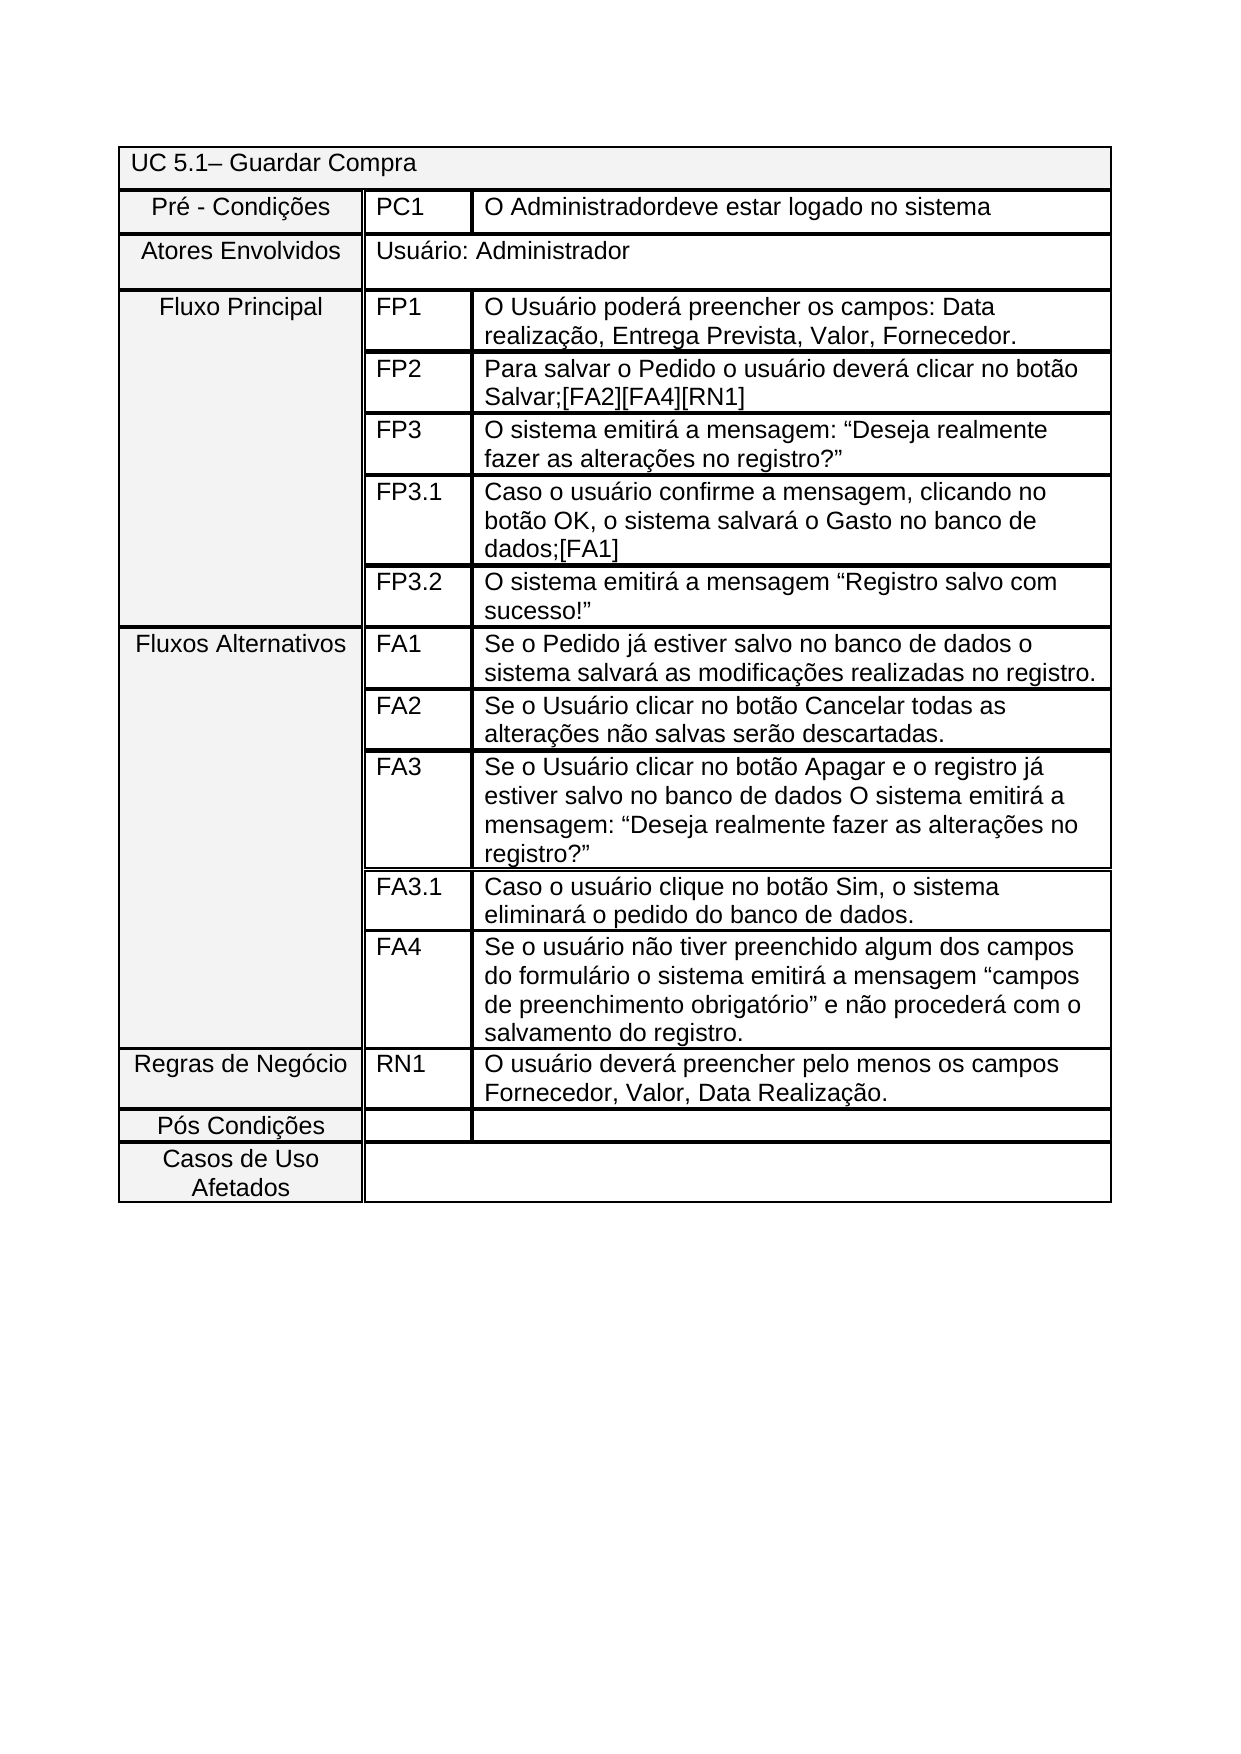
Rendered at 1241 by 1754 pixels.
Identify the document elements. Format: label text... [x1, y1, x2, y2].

table_cell Se o usuário não tiver preenchido algum dos campos do formulário o sistema emitirá a mensagem “campos de preenchimento obrigatório” e não procederá com o salvamento do registro. [474, 932, 1110, 1047]
table_cell FP2 [366, 354, 470, 411]
table_cell [474, 1111, 1110, 1140]
table_cell Fluxo Principal [120, 292, 361, 625]
table_cell PC1 [366, 192, 470, 232]
table_cell RN1 [366, 1050, 470, 1107]
table_cell Fluxos Alternativos [120, 629, 361, 1047]
table_cell O sistema emitirá a mensagem: “Deseja realmente fazer as alterações no registro?” [474, 415, 1110, 473]
table_cell Para salvar o Pedido o usuário deverá clicar no botão Salvar;[FA2][FA4][RN1] [474, 354, 1110, 411]
table_cell FP3.1 [366, 477, 470, 563]
table_cell Casos de Uso Afetados [120, 1144, 361, 1201]
table_cell Regras de Negócio [120, 1050, 361, 1107]
table_cell Caso o usuário confirme a mensagem, clicando no botão OK, o sistema salvará o Gasto no banco de dados;[FA1] [474, 477, 1110, 563]
table_cell Pós Condições [120, 1111, 361, 1140]
table_cell [366, 1144, 1110, 1201]
table_cell FA1 [366, 629, 470, 687]
table_cell O Administradordeve estar logado no sistema [474, 192, 1110, 232]
table_cell FP1 [366, 292, 470, 349]
table_cell [366, 1111, 470, 1140]
table_cell O sistema emitirá a mensagem “Registro salvo com sucesso!” [474, 568, 1110, 625]
table_cell FA3.1 [366, 872, 470, 929]
table_cell FP3.2 [366, 568, 470, 625]
table_cell Se o Usuário clicar no botão Cancelar todas as alterações não salvas serão descartadas. [474, 691, 1110, 748]
table_cell Se o Pedido já estiver salvo no banco de dados o sistema salvará as modificações realizadas no registro. [474, 629, 1110, 687]
table_header UC 5.1– Guardar Compra [120, 148, 1110, 188]
table_cell FA3 [366, 753, 470, 867]
table_cell Caso o usuário clique no botão Sim, o sistema eliminará o pedido do banco de dados. [474, 872, 1110, 929]
table_cell FA4 [366, 932, 470, 1047]
table_cell Se o Usuário clicar no botão Apagar e o registro já estiver salvo no banco de dados O sistema emitirá a mensagem: “Deseja realmente fazer as alterações no registro?” [474, 753, 1110, 867]
table_cell Usuário: Administrador [366, 236, 1110, 288]
table_cell FA2 [366, 691, 470, 748]
table_cell O Usuário poderá preencher os campos: Data realização, Entrega Prevista, Valor, Fornecedor. [474, 292, 1110, 349]
table_cell FP3 [366, 415, 470, 473]
table_cell O usuário deverá preencher pelo menos os campos Fornecedor, Valor, Data Realização. [474, 1050, 1110, 1107]
table_cell Pré - Condições [120, 192, 361, 232]
table_cell Atores Envolvidos [120, 236, 361, 288]
